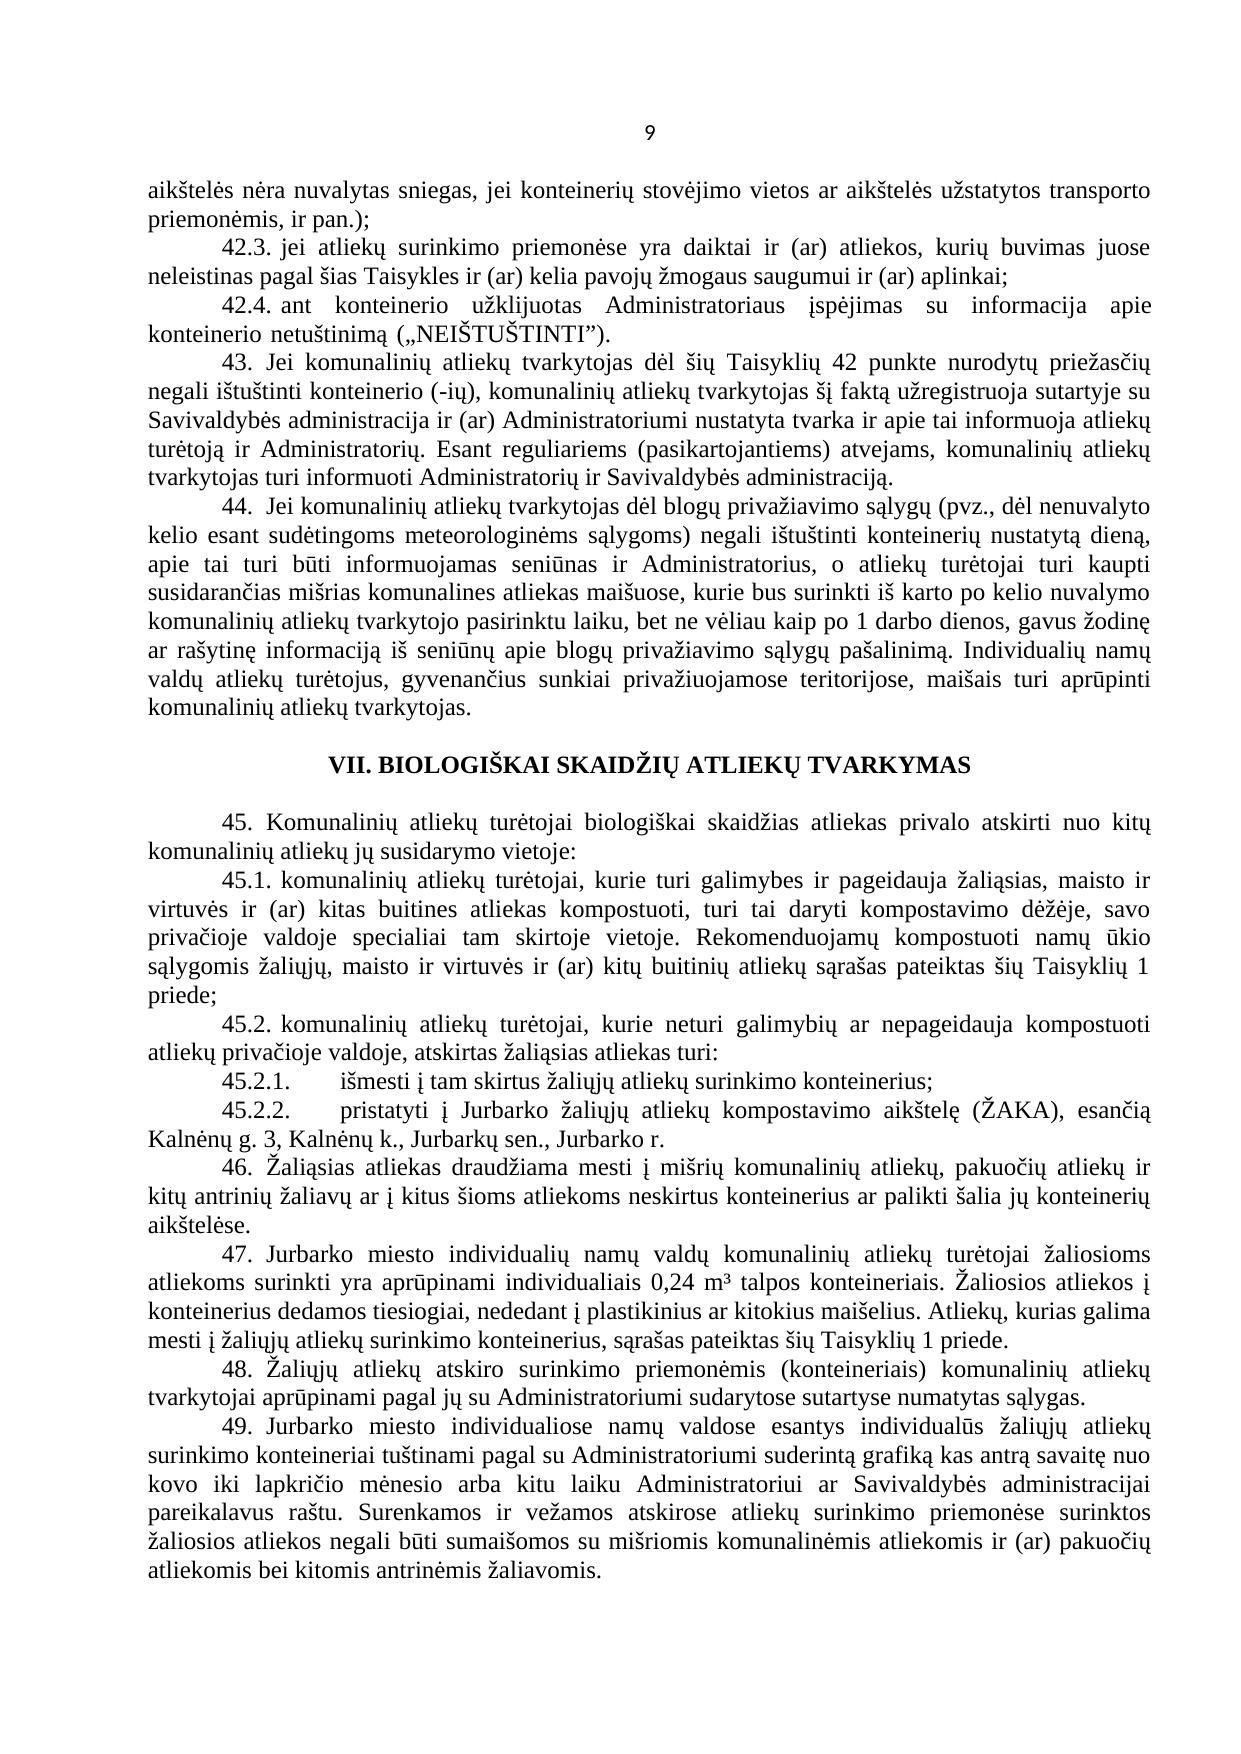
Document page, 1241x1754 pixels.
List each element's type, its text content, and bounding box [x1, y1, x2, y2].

text 46. Žaliąsias atliekas draudžiama mesti į mišrių komunalinių atliekų, pakuočių atliekų ir kitų antrinių žaliavų ar į kitus šioms atliekoms neskirtus konteinerius ar palikti šalia jų konteinerių aikštelėse. [148, 1152, 1152, 1239]
text 45.2.1. išmesti į tam skirtus žaliųjų atliekų surinkimo konteinerius; [148, 1066, 1152, 1095]
text 45.1. komunalinių atliekų turėtojai, kurie turi galimybes ir pageidauja žaliąsias, maisto ir virtuvės ir (ar) kitas buitines atliekas kompostuoti, turi tai daryti kompostavimo dėžėje, savo privačioje valdoje specialiai tam skirtoje vietoje. Rekomenduojamų kompostuoti namų ūkio sąlygomis žaliųjų, maisto ir virtuvės ir (ar) kitų buitinių atliekų sąrašas pateiktas šių Taisyklių 1 priede; [148, 865, 1152, 1009]
text 49. Jurbarko miesto individualiose namų valdose esantys individualūs žaliųjų atliekų surinkimo konteineriai tuštinami pagal su Administratoriumi suderintą grafiką kas antrą savaitę nuo kovo iki lapkričio mėnesio arba kitu laiku Administratoriui ar Savivaldybės administracijai pareikalavus raštu. Surenkamos ir vežamos atskirose atliekų surinkimo priemonėse surinktos žaliosios atliekos negali būti sumaišomos su mišriomis komunalinėmis atliekomis ir (ar) pakuočių atliekomis bei kitomis antrinėmis žaliavomis. [148, 1411, 1152, 1584]
text 44. Jei komunalinių atliekų tvarkytojas dėl blogų privažiavimo sąlygų (pvz., dėl nenuvalyto kelio esant sudėtingoms meteorologinėms sąlygoms) negali ištuštinti konteinerių nustatytą dieną, apie tai turi būti informuojamas seniūnas ir Administratorius, o atliekų turėtojai turi kaupti susidarančias mišrias komunalines atliekas maišuose, kurie bus surinkti iš karto po kelio nuvalymo komunalinių atliekų tvarkytojo pasirinktu laiku, bet ne vėliau kaip po 1 darbo dienos, gavus žodinę ar rašytinę informaciją iš seniūnų apie blogų privažiavimo sąlygų pašalinimą. Individualių namų valdų atliekų turėtojus, gyvenančius sunkiai privažiuojamose teritorijose, maišais turi aprūpinti komunalinių atliekų tvarkytojas. [148, 491, 1152, 721]
text 48. Žaliųjų atliekų atskiro surinkimo priemonėmis (konteineriais) komunalinių atliekų tvarkytojai aprūpinami pagal jų su Administratoriumi sudarytose sutartyse numatytas sąlygas. [148, 1354, 1152, 1411]
text aikštelės nėra nuvalytas sniegas, jei konteinerių stovėjimo vietos ar aikštelės užstatytos transporto priemonėmis, ir pan.); [148, 175, 1152, 232]
text VII. BIOLOGIŠKAI SKAIDŽIŲ ATLIEKŲ TVARKYMAS [148, 750, 1152, 779]
text 45. Komunalinių atliekų turėtojai biologiškai skaidžias atliekas privalo atskirti nuo kitų komunalinių atliekų jų susidarymo vietoje: [148, 807, 1152, 865]
text 45.2.2. pristatyti į Jurbarko žaliųjų atliekų kompostavimo aikštelę (ŽAKA), esančią Kalnėnų g. 3, Kalnėnų k., Jurbarkų sen., Jurbarko r. [148, 1095, 1152, 1152]
text 43. Jei komunalinių atliekų tvarkytojas dėl šių Taisyklių 42 punkte nurodytų priežasčių negali ištuštinti konteinerio (-ių), komunalinių atliekų tvarkytojas šį faktą užregistruoja sutartyje su Savivaldybės administracija ir (ar) Administratoriumi nustatyta tvarka ir apie tai informuoja atliekų turėtoją ir Administratorių. Esant reguliariems (pasikartojantiems) atvejams, komunalinių atliekų tvarkytojas turi informuoti Administratorių ir Savivaldybės administraciją. [148, 347, 1152, 491]
text 47. Jurbarko miesto individualių namų valdų komunalinių atliekų turėtojai žaliosioms atliekoms surinkti yra aprūpinami individualiais 0,24 m³ talpos konteineriais. Žaliosios atliekos į konteinerius dedamos tiesiogiai, nededant į plastikinius ar kitokius maišelius. Atliekų, kurias galima mesti į žaliųjų atliekų surinkimo konteinerius, sąrašas pateiktas šių Taisyklių 1 priede. [148, 1239, 1152, 1354]
text 42.3. jei atliekų surinkimo priemonėse yra daiktai ir (ar) atliekos, kurių buvimas juose neleistinas pagal šias Taisykles ir (ar) kelia pavojų žmogaus saugumui ir (ar) aplinkai; [148, 232, 1152, 290]
text 45.2. komunalinių atliekų turėtojai, kurie neturi galimybių ar nepageidauja kompostuoti atliekų privačioje valdoje, atskirtas žaliąsias atliekas turi: [148, 1009, 1152, 1066]
text 42.4. ant konteinerio užklijuotas Administratoriaus įspėjimas su informacija apie konteinerio netuštinimą („NEIŠTUŠTINTI”). [148, 290, 1152, 347]
